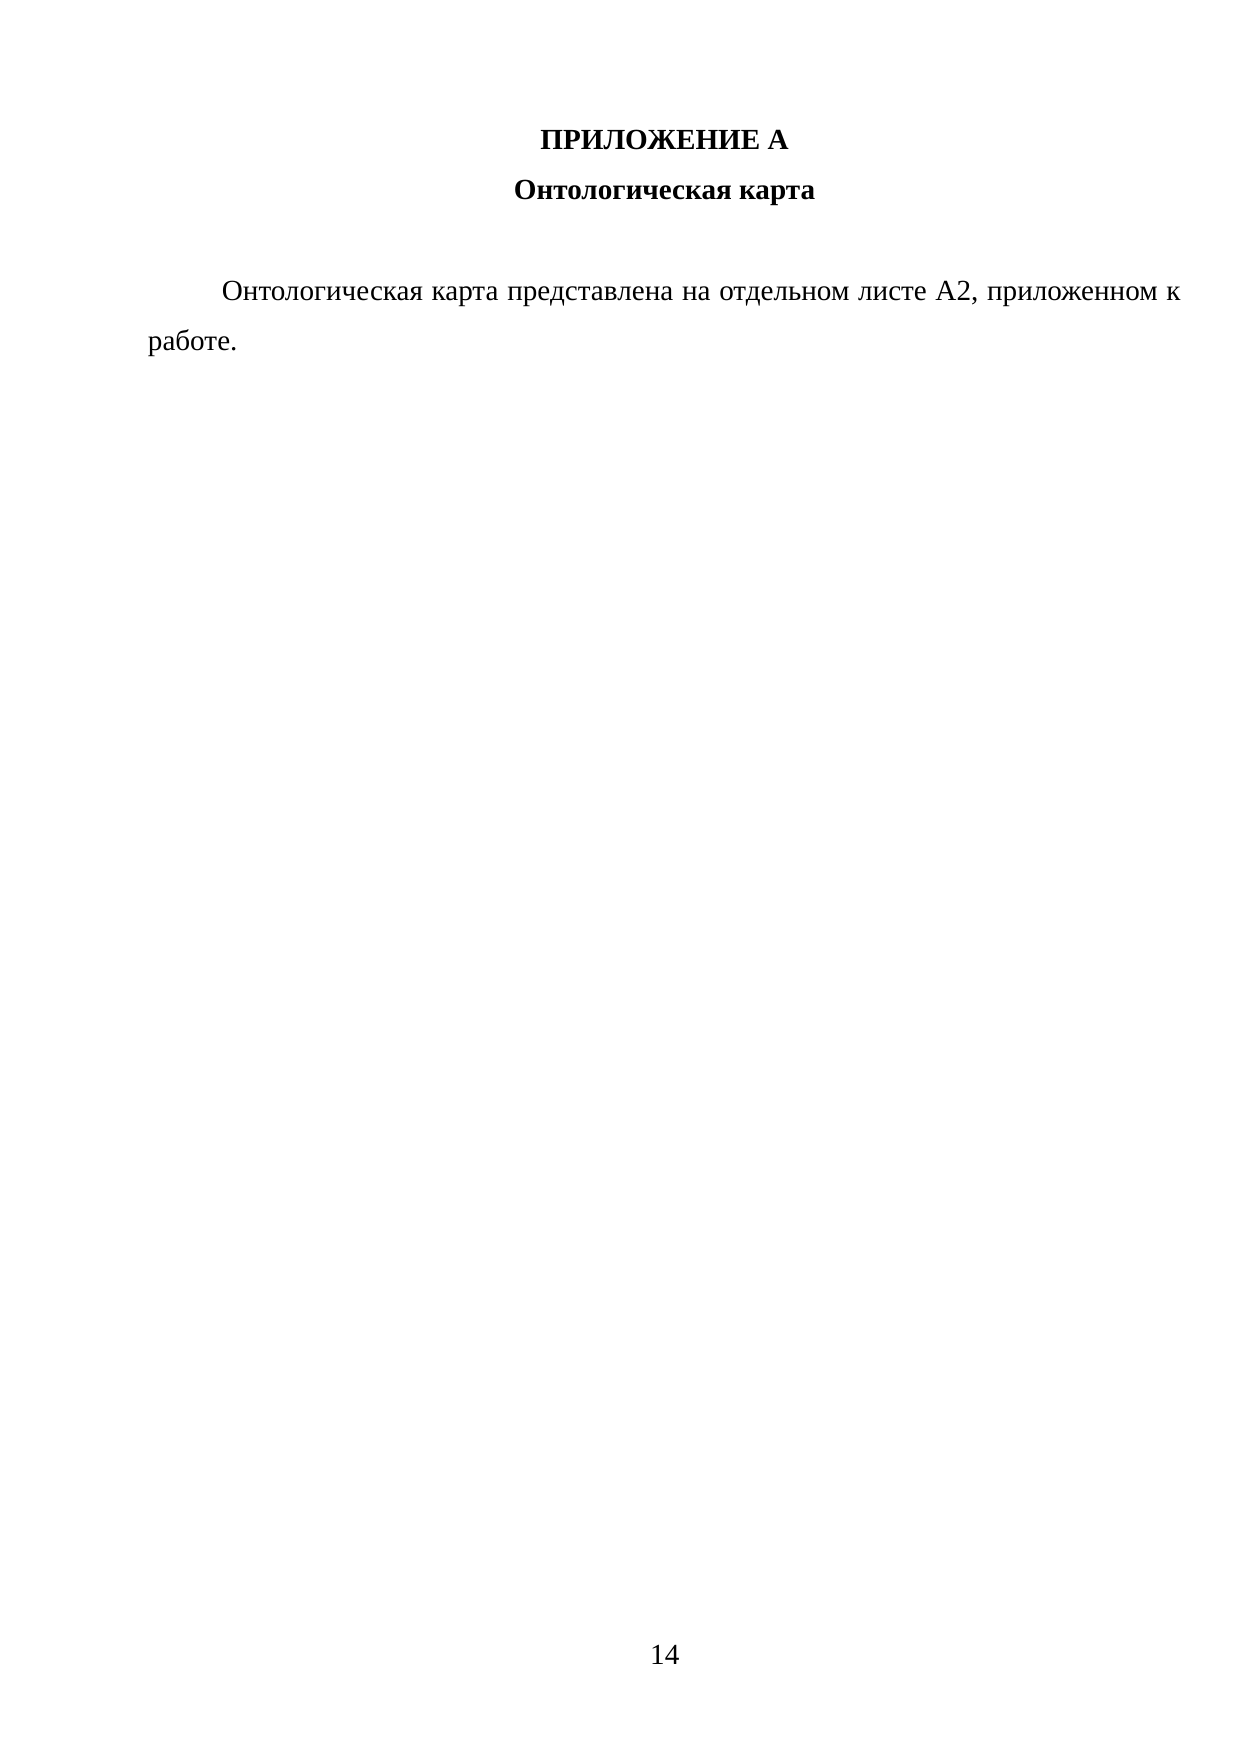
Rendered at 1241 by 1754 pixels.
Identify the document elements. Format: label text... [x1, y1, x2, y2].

subtitle ПРИЛОЖЕНИЕ А [148, 122, 1181, 156]
text Онтологическая карта представлена на отдельном листе А2, приложенном к работе. [148, 273, 1181, 357]
text Онтологическая карта [148, 172, 1181, 206]
